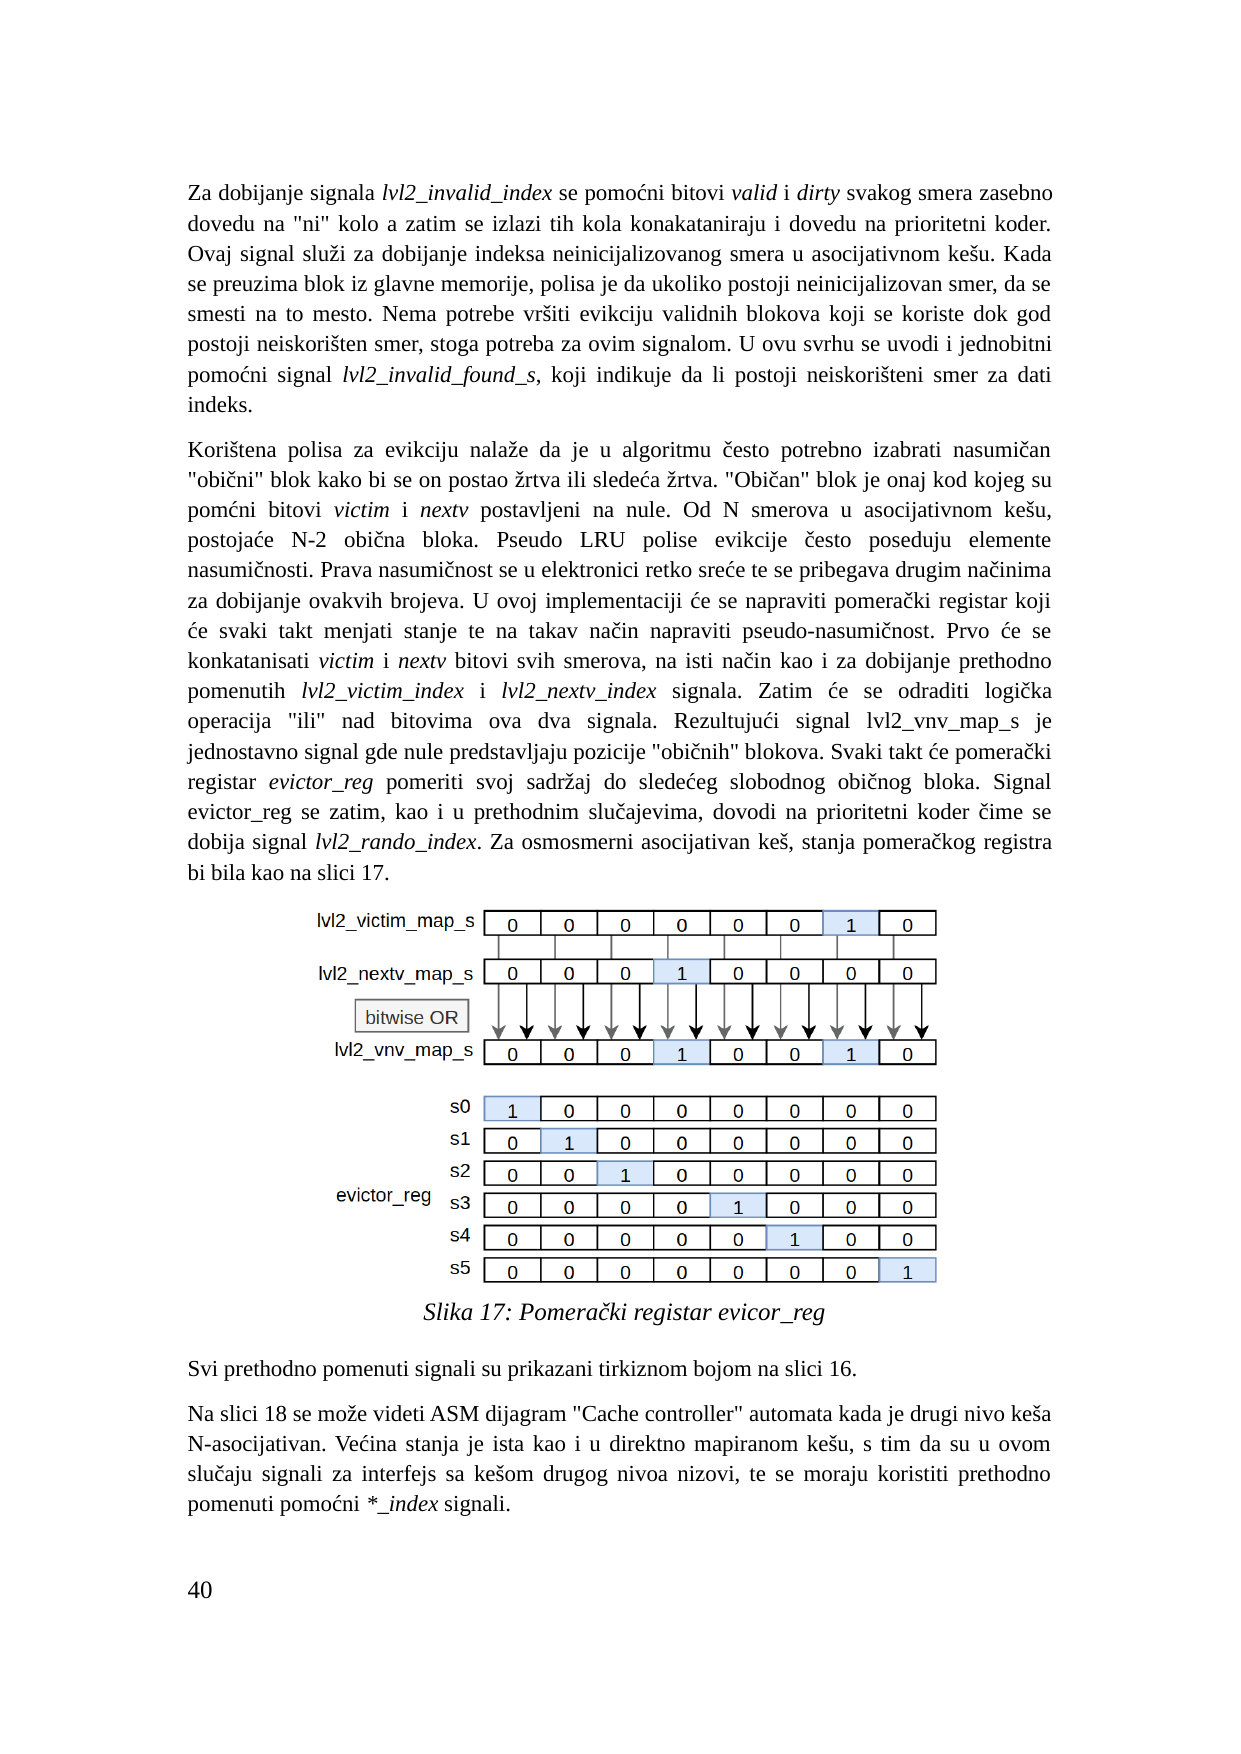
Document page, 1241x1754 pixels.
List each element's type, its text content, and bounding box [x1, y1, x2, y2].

text Na slici 18 se može videti ASM dijagram "Cache controller" automata kada je drugi nivo keša N-asocijativan. Većina stanja je ista kao i u direktno mapiranom kešu, s tim da su u ovom slučaju signali za interfejs sa kešom drugog nivoa nizovi, te se moraju koristiti prethodno pomenuti pomoćni *_index signali. [187, 1399, 1053, 1517]
text Svi prethodno pomenuti signali su prikazani tirkiznom bojom na slici 16. [187, 1355, 1053, 1381]
text Slika 17: Pomerački registar evicor_reg [306, 1292, 944, 1326]
text Korištena polisa za evikciju nalaže da je u algoritmu često potrebno izabrati nasumičan "obični" blok kako bi se on postao žrtva ili sledeća žrtva. "Običan" blok je onaj kod kojeg su pomćni bitovi victim i nextv postavljeni na nule. Od N smerova u asocijativnom kešu, postojaće N-2 obična bloka. Pseudo LRU polise evikcije često poseduju elemente nasumičnosti. Prava nasumičnost se u elektronici retko sreće te se pribegava drugim načinima za dobijanje ovakvih brojeva. U ovoj implementaciji će se napraviti pomerački registar koji će svaki takt menjati stanje te na takav način napraviti pseudo-nasumičnost. Prvo će se konkatanisati victim i nextv bitovi svih smerova, na isti način kao i za dobijanje prethodno pomenutih lvl2_victim_index i lvl2_nextv_index signala. Zatim će se odraditi logička operacija "ili" nad bitovima ova dva signala. Rezultujući signal lvl2_vnv_map_s je jednostavno signal gde nule predstavljaju pozicije "običnih" blokova. Svaki takt će pomerački registar evictor_reg pomeriti svoj sadržaj do sledećeg slobodnog običnog bloka. Signal evictor_reg se zatim, kao i u prethodnim slučajevima, dovodi na prioritetni koder čime se dobija signal lvl2_rando_index. Za osmosmerni asocijativan keš, stanja pomeračkog registra bi bila kao na slici 17. [187, 436, 1053, 885]
text Za dobijanje signala lvl2_invalid_index se pomoćni bitovi valid i dirty svakog smera zasebno dovedu na "ni" kolo a zatim se izlazi tih kola konakataniraju i dovedu na prioritetni koder. Ovaj signal služi za dobijanje indeksa neinicijalizovanog smera u asocijativnom kešu. Kada se preuzima blok iz glavne memorije, polisa je da ukoliko postoji neinicijalizovan smer, da se smesti na to mesto. Nema potrebe vršiti evikciju validnih blokova koji se koriste dok god postoji neiskorišten smer, stoga potreba za ovim signalom. U ovu svrhu se uvodi i jednobitni pomoćni signal lvl2_invalid_found_s, koji indikuje da li postoji neiskorišteni smer za dati indeks. [187, 179, 1053, 417]
picture [306, 903, 945, 1292]
